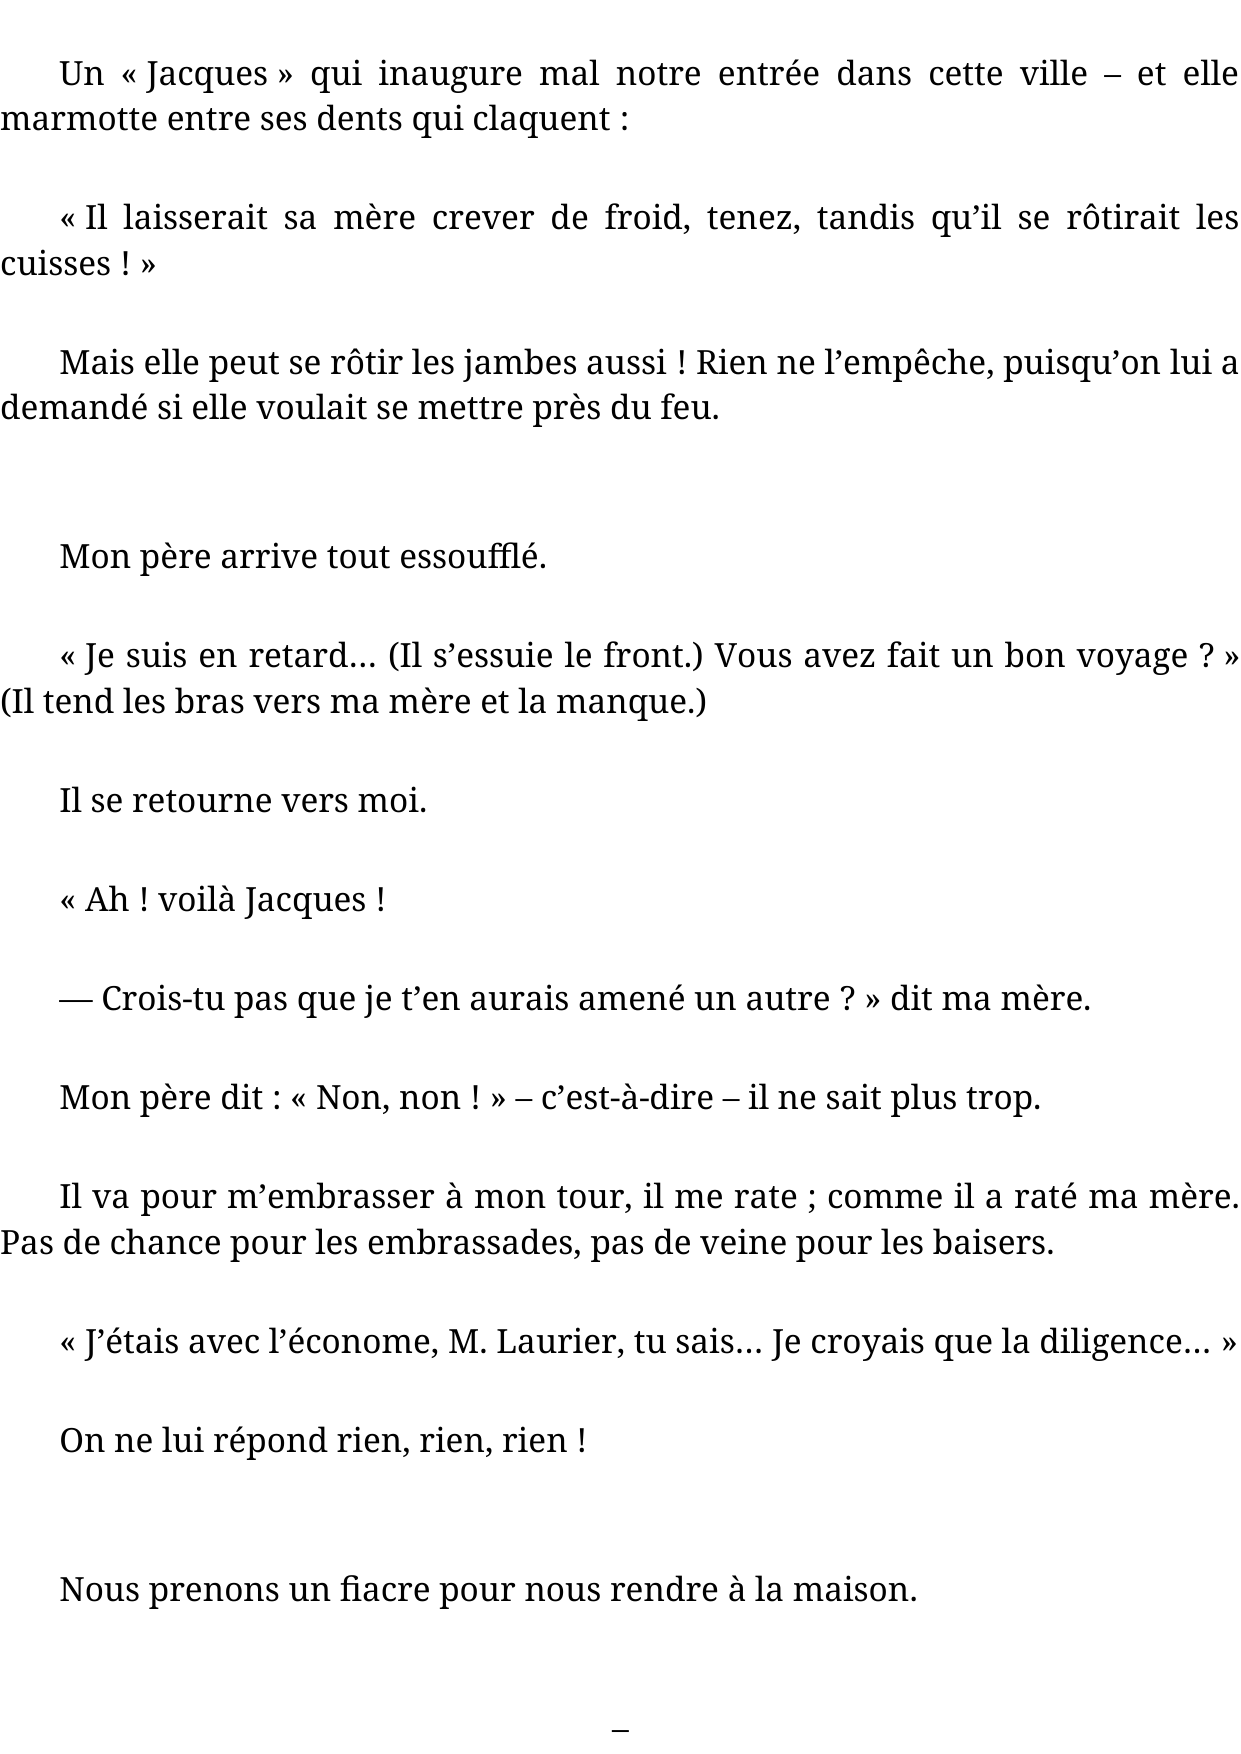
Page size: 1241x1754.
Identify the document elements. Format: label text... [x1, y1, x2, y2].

text Mais elle peut se rôtir les jambes aussi ! Rien ne l’empêche, puisqu’on lui a demandé si elle voulait se mettre près du feu. [0, 339, 1240, 429]
text On ne lui répond rien, rien, rien ! [0, 1417, 1240, 1462]
text Mon père dit : « Non, non ! » – c’est-à-dire – il ne sait plus trop. [0, 1074, 1240, 1119]
text Il va pour m’embrasser à mon tour, il me rate ; comme il a raté ma mère. Pas de chance pour les embrassades, pas de veine pour les baisers. [0, 1173, 1240, 1264]
text — Crois-tu pas que je t’en aurais amené un autre ? » dit ma mère. [0, 975, 1240, 1020]
text « Je suis en retard… (Il s’essuie le front.) Vous avez fait un bon voyage ? » (Il tend les bras vers ma mère et la manque.) [0, 632, 1240, 723]
text Nous prenons un fiacre pour nous rendre à la maison. [0, 1566, 1240, 1611]
text Un « Jacques » qui inaugure mal notre entrée dans cette ville – et elle marmotte entre ses dents qui claquent : [0, 49, 1240, 140]
text « Il laisserait sa mère crever de froid, tenez, tandis qu’il se rôtirait les cuisses ! » [0, 194, 1240, 285]
text Mon père arrive tout essoufflé. [0, 533, 1240, 578]
text Il se retourne vers moi. [0, 777, 1240, 822]
text « Ah ! voilà Jacques ! [0, 876, 1240, 921]
text « J’étais avec l’économe, M. Laurier, tu sais… Je croyais que la diligence… » [0, 1318, 1240, 1363]
